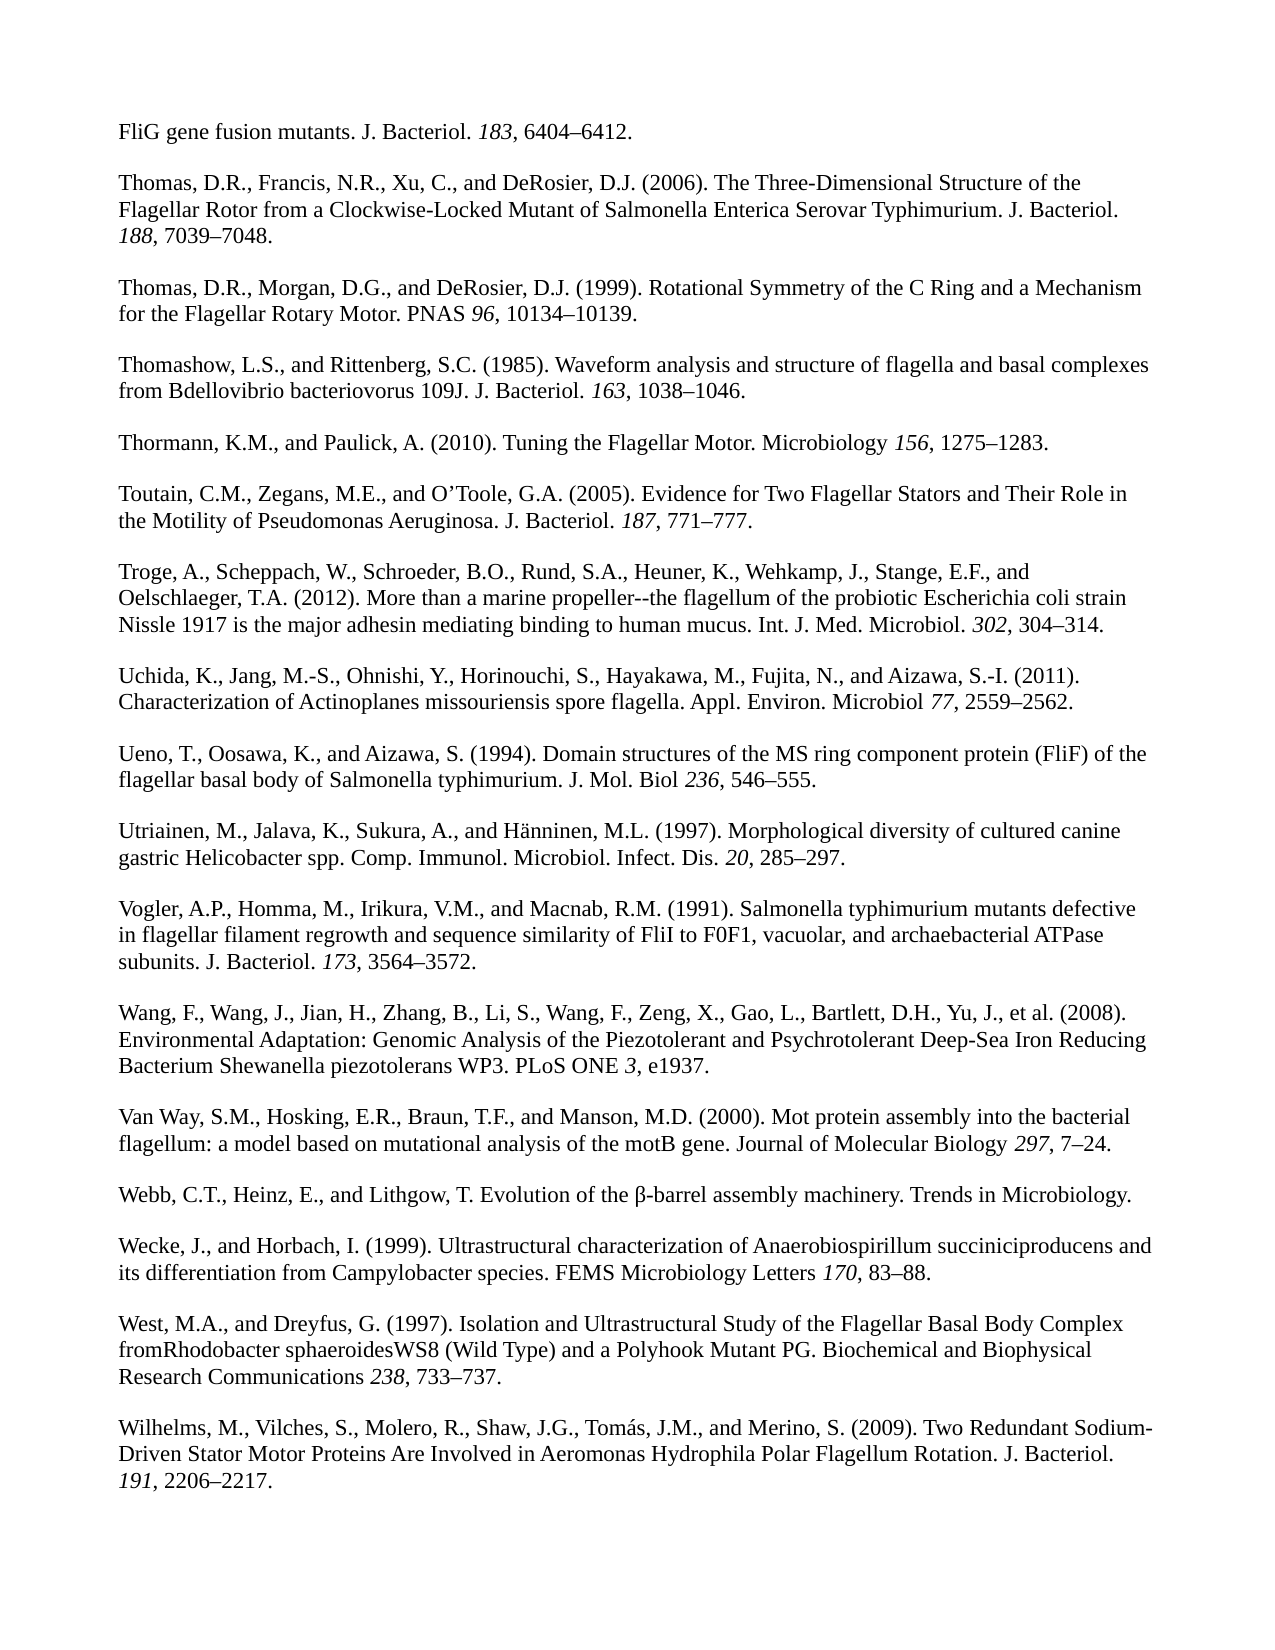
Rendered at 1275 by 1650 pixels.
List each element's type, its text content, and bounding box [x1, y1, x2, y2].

text Thomas, D.R., Morgan, D.G., and DeRosier, D.J. (1999). Rotational Symmetry of the C Ring and a Mechanism for the Flagellar Rotary Motor. PNAS 96, 10134–10139. [118, 273, 1157, 326]
text Wang, F., Wang, J., Jian, H., Zhang, B., Li, S., Wang, F., Zeng, X., Gao, L., Bartlett, D.H., Yu, J., et al. (2008). Environmental Adaptation: Genomic Analysis of the Piezotolerant and Psychrotolerant Deep-Sea Iron Reducing Bacterium Shewanella piezotolerans WP3. PLoS ONE 3, e1937. [118, 999, 1157, 1078]
text Thormann, K.M., and Paulick, A. (2010). Tuning the Flagellar Motor. Microbiology 156, 1275–1283. [118, 429, 1157, 455]
text Ueno, T., Oosawa, K., and Aizawa, S. (1994). Domain structures of the MS ring component protein (FliF) of the flagellar basal body of Salmonella typhimurium. J. Mol. Biol 236, 546–555. [118, 740, 1157, 792]
text Wilhelms, M., Vilches, S., Molero, R., Shaw, J.G., Tomás, J.M., and Merino, S. (2009). Two Redundant Sodium-Driven Stator Motor Proteins Are Involved in Aeromonas Hydrophila Polar Flagellum Rotation. J. Bacteriol. 191, 2206–2217. [118, 1414, 1157, 1493]
text Webb, C.T., Heinz, E., and Lithgow, T. Evolution of the β-barrel assembly machinery. Trends in Microbiology. [118, 1181, 1157, 1207]
text Thomas, D.R., Francis, N.R., Xu, C., and DeRosier, D.J. (2006). The Three-Dimensional Structure of the Flagellar Rotor from a Clockwise-Locked Mutant of Salmonella Enterica Serovar Typhimurium. J. Bacteriol. 188, 7039–7048. [118, 169, 1157, 248]
text Vogler, A.P., Homma, M., Irikura, V.M., and Macnab, R.M. (1991). Salmonella typhimurium mutants defective in flagellar filament regrowth and sequence similarity of FliI to F0F1, vacuolar, and archaebacterial ATPase subunits. J. Bacteriol. 173, 3564–3572. [118, 895, 1157, 974]
text Van Way, S.M., Hosking, E.R., Braun, T.F., and Manson, M.D. (2000). Mot protein assembly into the bacterial flagellum: a model based on mutational analysis of the motB gene. Journal of Molecular Biology 297, 7–24. [118, 1103, 1157, 1156]
text Wecke, J., and Horbach, I. (1999). Ultrastructural characterization of Anaerobiospirillum succiniciproducens and its differentiation from Campylobacter species. FEMS Microbiology Letters 170, 83–88. [118, 1232, 1157, 1285]
text Uchida, K., Jang, M.-S., Ohnishi, Y., Horinouchi, S., Hayakawa, M., Fujita, N., and Aizawa, S.-I. (2011). Characterization of Actinoplanes missouriensis spore flagella. Appl. Environ. Microbiol 77, 2559–2562. [118, 662, 1157, 715]
text Troge, A., Scheppach, W., Schroeder, B.O., Rund, S.A., Heuner, K., Wehkamp, J., Stange, E.F., and Oelschlaeger, T.A. (2012). More than a marine propeller--the flagellum of the probiotic Escherichia coli strain Nissle 1917 is the major adhesin mediating binding to human mucus. Int. J. Med. Microbiol. 302, 304–314. [118, 558, 1157, 637]
text Utriainen, M., Jalava, K., Sukura, A., and Hänninen, M.L. (1997). Morphological diversity of cultured canine gastric Helicobacter spp. Comp. Immunol. Microbiol. Infect. Dis. 20, 285–297. [118, 817, 1157, 870]
text Thomashow, L.S., and Rittenberg, S.C. (1985). Waveform analysis and structure of flagella and basal complexes from Bdellovibrio bacteriovorus 109J. J. Bacteriol. 163, 1038–1046. [118, 351, 1157, 404]
text FliG gene fusion mutants. J. Bacteriol. 183, 6404–6412. [118, 118, 1157, 144]
text Toutain, C.M., Zegans, M.E., and O’Toole, G.A. (2005). Evidence for Two Flagellar Stators and Their Role in the Motility of Pseudomonas Aeruginosa. J. Bacteriol. 187, 771–777. [118, 480, 1157, 533]
text West, M.A., and Dreyfus, G. (1997). Isolation and Ultrastructural Study of the Flagellar Basal Body Complex fromRhodobacter sphaeroidesWS8 (Wild Type) and a Polyhook Mutant PG. Biochemical and Biophysical Research Communications 238, 733–737. [118, 1310, 1157, 1389]
